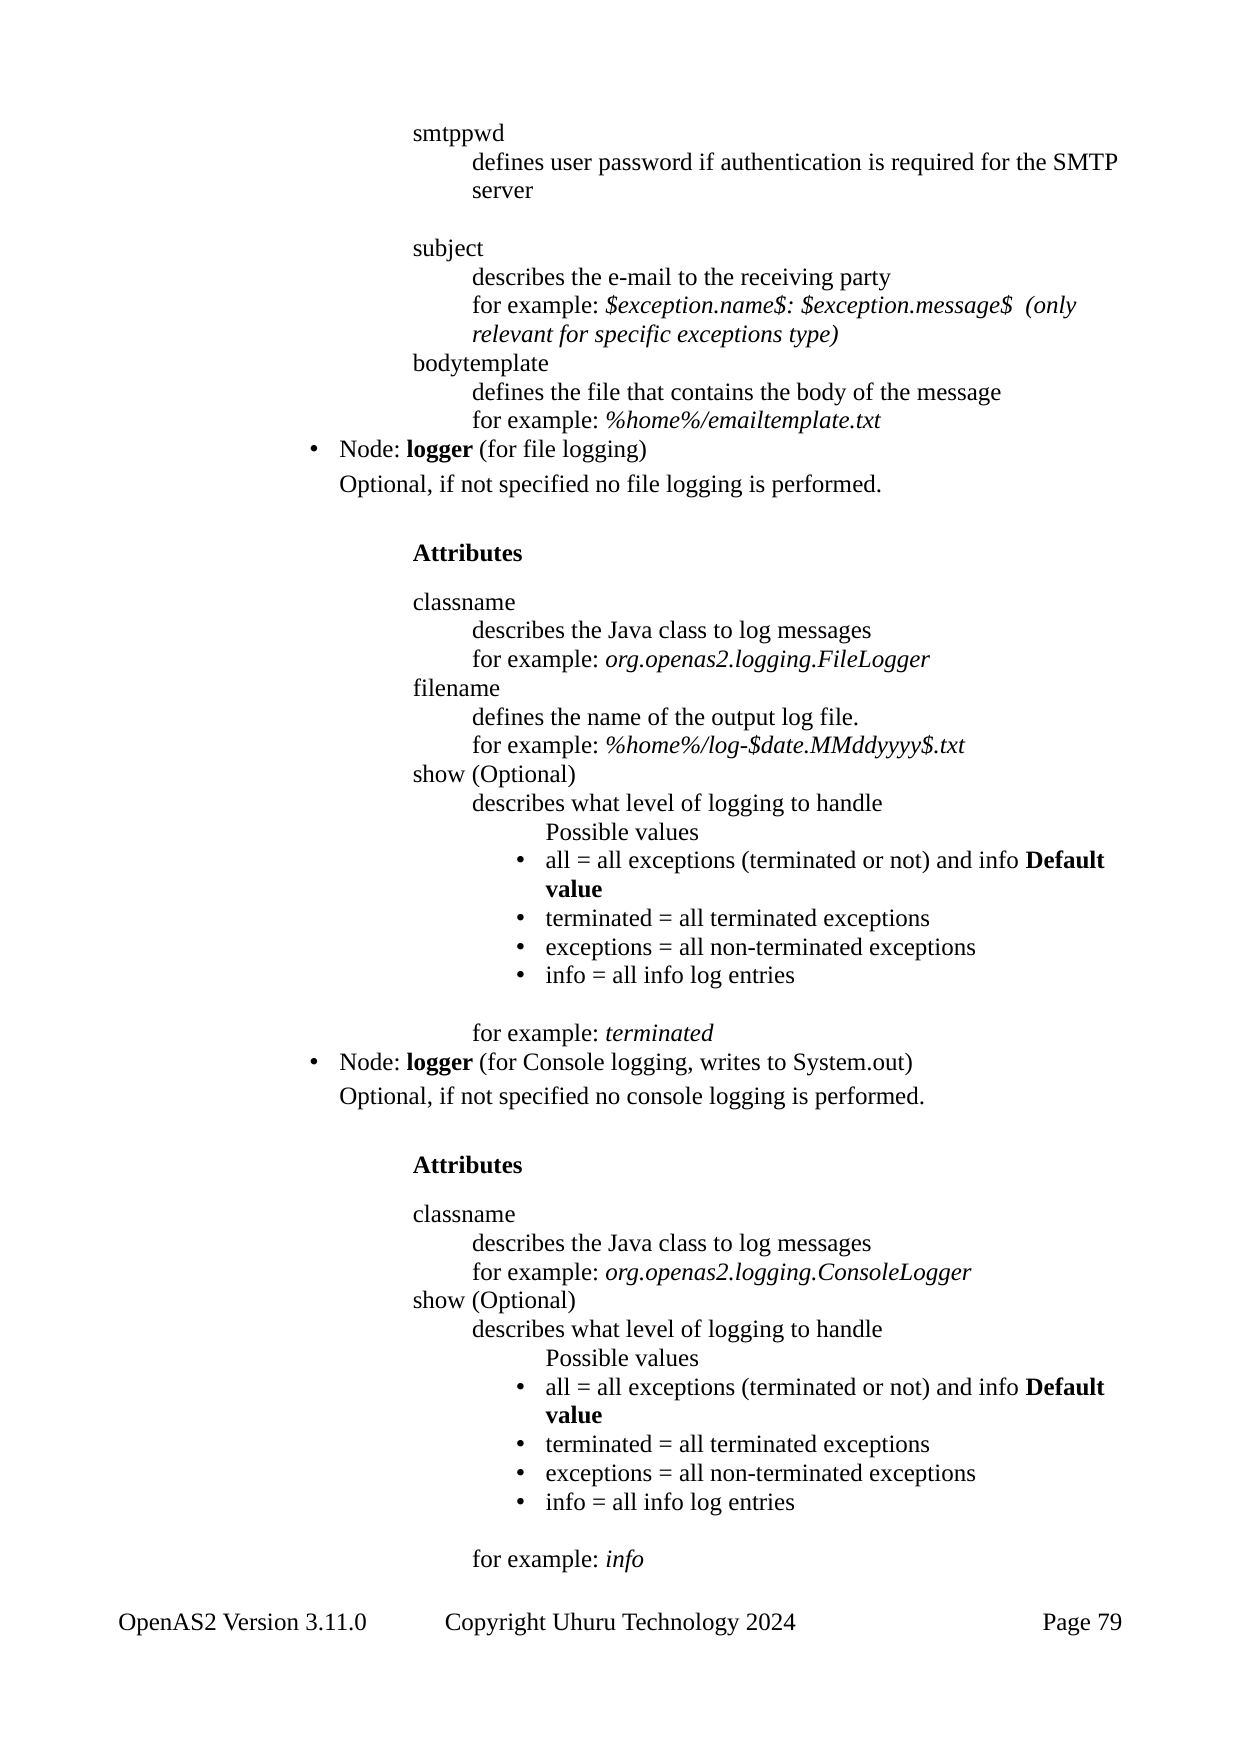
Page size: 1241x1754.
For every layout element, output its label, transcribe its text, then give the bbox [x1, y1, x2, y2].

list Possible values [516, 817, 1122, 846]
list describes what level of logging to handle [442, 788, 1122, 817]
list terminated = all terminated exceptions [516, 903, 1122, 932]
subtitle smtppwd [383, 118, 1122, 147]
subtitle classname [383, 1199, 1122, 1228]
subtitle subject [383, 233, 1122, 262]
list for example: terminated [442, 989, 1122, 1047]
subtitle filename [383, 673, 1122, 702]
list exceptions = all non-terminated exceptions [516, 932, 1122, 961]
list describes what level of logging to handle [442, 1314, 1122, 1343]
list describes the Java class to log messages for example: org.openas2.logging.ConsoleLogger [442, 1228, 1122, 1286]
list info = all info log entries [516, 1487, 1122, 1516]
subtitle classname [383, 587, 1122, 616]
list Node: logger (for file logging) Optional, if not specified no file logging is performed. [309, 434, 1122, 498]
list Node: logger (for Console logging, writes to System.out) Optional, if not specified no console logging is performed. [309, 1047, 1122, 1110]
subtitle show (Optional) [383, 1286, 1122, 1314]
list terminated = all terminated exceptions [516, 1429, 1122, 1458]
list Possible values [516, 1343, 1122, 1372]
subtitle show (Optional) [383, 759, 1122, 788]
list defines user password if authentication is required for the SMTP server [442, 147, 1122, 233]
list defines the file that contains the body of the message for example: %home%/emailtemplate.txt [442, 377, 1122, 434]
list info = all info log entries [516, 961, 1122, 989]
subtitle bodytemplate [383, 348, 1122, 377]
list all = all exceptions (terminated or not) and info Default value [516, 846, 1122, 903]
list Attributes [383, 1116, 1122, 1179]
list exceptions = all non-terminated exceptions [516, 1458, 1122, 1487]
list describes the Java class to log messages for example: org.openas2.logging.FileLogger [442, 616, 1122, 673]
list defines the name of the output log file. for example: %home%/log-$date.MMddyyyy$.txt [442, 702, 1122, 759]
list Attributes [383, 503, 1122, 567]
list all = all exceptions (terminated or not) and info Default value [516, 1372, 1122, 1429]
list describes the e-mail to the receiving party for example: $exception.name$: $exception.message$ (only relevant for specific exceptions type) [442, 262, 1122, 348]
list for example: info [442, 1516, 1122, 1573]
